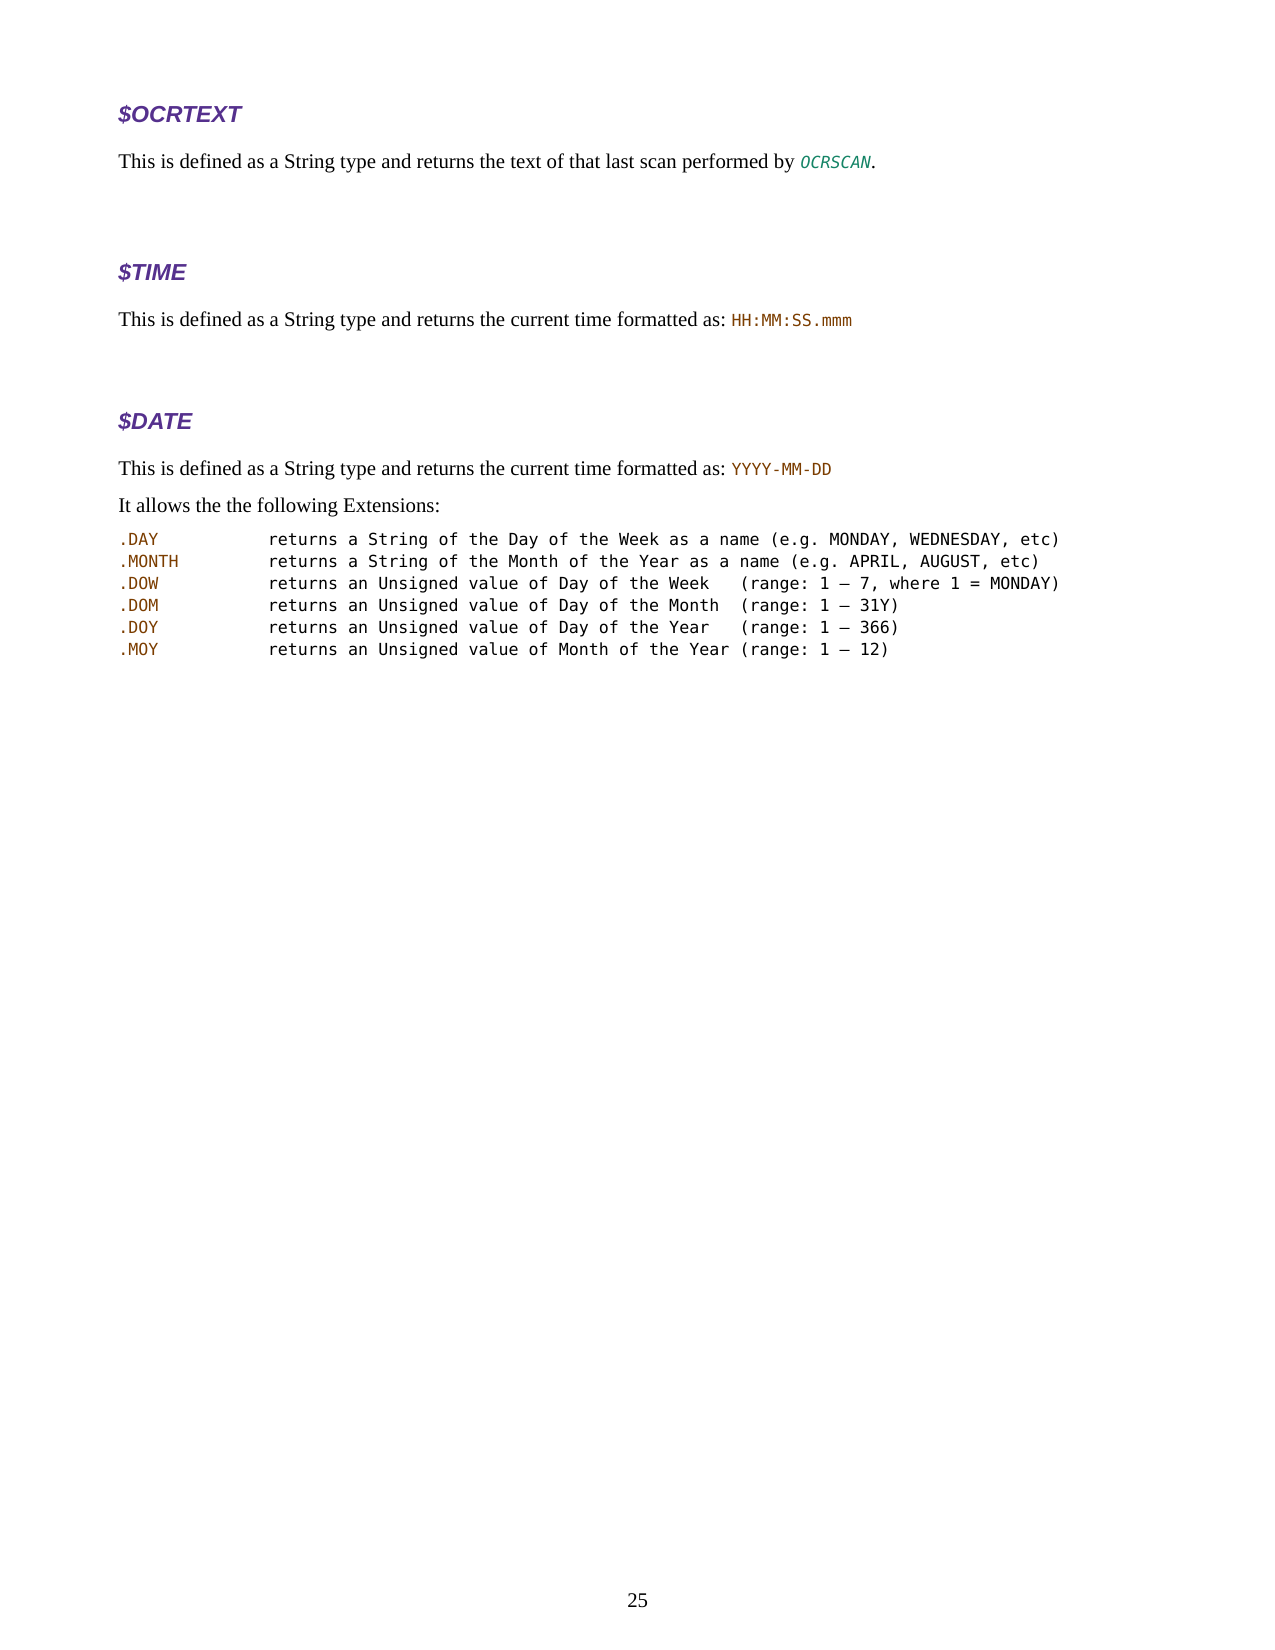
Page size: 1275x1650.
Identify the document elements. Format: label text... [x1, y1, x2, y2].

subtitle $DATE [118, 408, 1157, 434]
subtitle $TIME [118, 259, 1157, 285]
subtitle .DOY returns an Unsigned value of Day of the Year (range: 1 – 366) [118, 618, 1157, 637]
subtitle .MOY returns an Unsigned value of Month of the Year (range: 1 – 12) [118, 640, 1157, 660]
subtitle This is defined as a String type and returns the current time formatted as: YYYY-MM-DD [118, 456, 1157, 480]
subtitle $OCRTEXT [118, 101, 1157, 127]
subtitle .DOM returns an Unsigned value of Day of the Month (range: 1 – 31Y) [118, 596, 1157, 615]
subtitle This is defined as a String type and returns the current time formatted as: HH:MM:SS.mmm [118, 307, 1157, 331]
subtitle This is defined as a String type and returns the text of that last scan performed by OCRSCAN. [118, 149, 1157, 173]
subtitle .MONTH returns a String of the Month of the Year as a name (e.g. APRIL, AUGUST, etc) [118, 552, 1157, 571]
subtitle .DAY returns a String of the Day of the Week as a name (e.g. MONDAY, WEDNESDAY, etc) [118, 529, 1157, 549]
subtitle It allows the the following Extensions: [118, 493, 1157, 517]
subtitle .DOW returns an Unsigned value of Day of the Week (range: 1 – 7, where 1 = MONDAY) [118, 574, 1157, 593]
